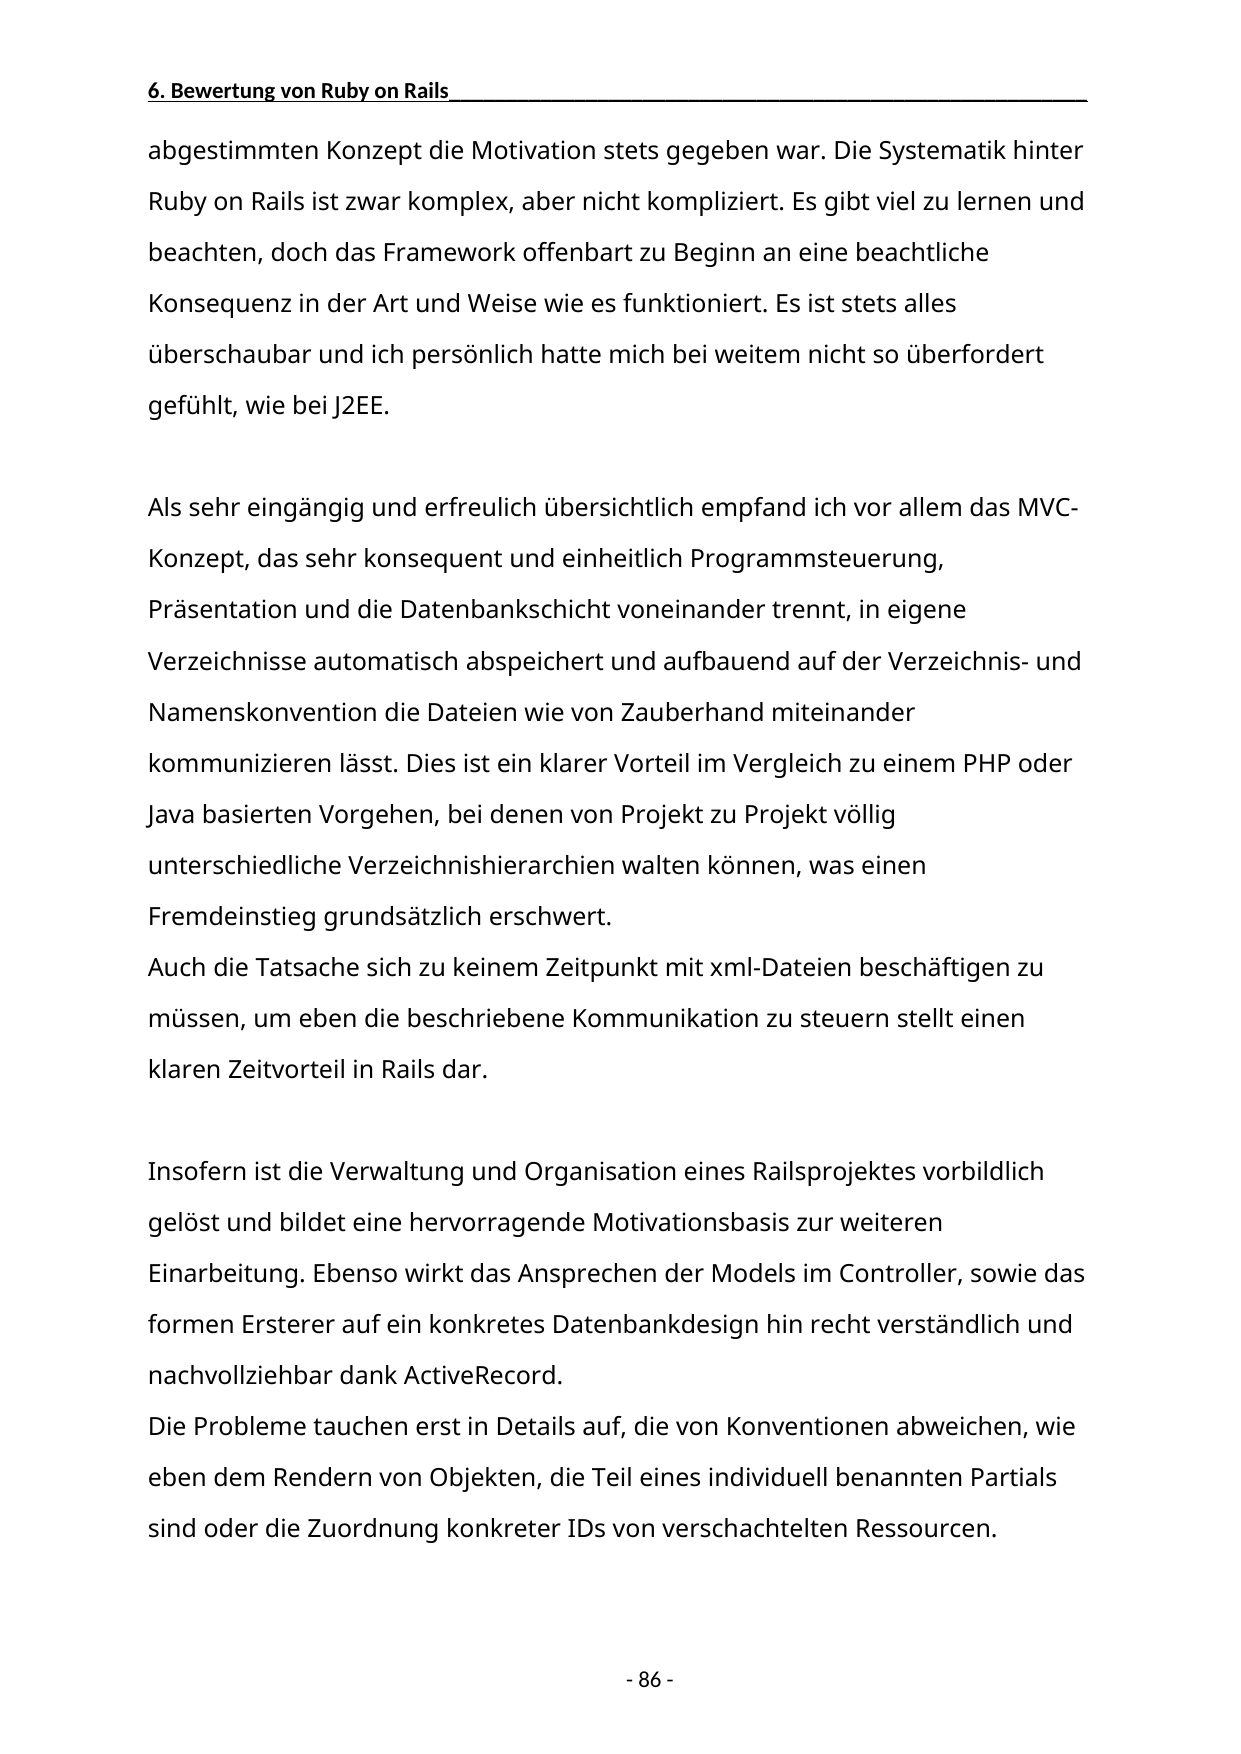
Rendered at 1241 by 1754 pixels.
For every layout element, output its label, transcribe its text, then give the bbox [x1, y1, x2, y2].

text Insofern ist die Verwaltung und Organisation eines Railsprojektes vorbildlich gelöst und bildet eine hervorragende Motivationsbasis zur weiteren Einarbeitung. Ebenso wirkt das Ansprechen der Models im Controller, sowie das formen Ersterer auf ein konkretes Datenbankdesign hin recht verständlich und nachvollziehbar dank ActiveRecord. [148, 1154, 1093, 1392]
text Die Probleme tauchen erst in Details auf, die von Konventionen abweichen, wie eben dem Rendern von Objekten, die Teil eines individuell benannten Partials sind oder die Zuordnung konkreter IDs von verschachtelten Ressourcen. [148, 1409, 1093, 1545]
text Als sehr eingängig und erfreulich übersichtlich empfand ich vor allem das MVC-Konzept, das sehr konsequent und einheitlich Programmsteuerung, Präsentation und die Datenbankschicht voneinander trennt, in eigene Verzeichnisse automatisch abspeichert und aufbauend auf der Verzeichnis- und Namenskonvention die Dateien wie von Zauberhand miteinander kommunizieren lässt. Dies ist ein klarer Vorteil im Vergleich zu einem PHP oder Java basierten Vorgehen, bei denen von Projekt zu Projekt völlig unterschiedliche Verzeichnishierarchien walten können, was einen Fremdeinstieg grundsätzlich erschwert. [148, 490, 1093, 932]
text Auch die Tatsache sich zu keinem Zeitpunkt mit xml-Dateien beschäftigen zu müssen, um eben die beschriebene Kommunikation zu steuern stellt einen klaren Zeitvorteil in Rails dar. [148, 949, 1093, 1086]
text abgestimmten Konzept die Motivation stets gegeben war. Die Systematik hinter Ruby on Rails ist zwar komplex, aber nicht kompliziert. Es gibt viel zu lernen und beachten, doch das Framework offenbart zu Beginn an eine beachtliche Konsequenz in der Art und Weise wie es funktioniert. Es ist stets alles überschaubar und ich persönlich hatte mich bei weitem nicht so überfordert gefühlt, wie bei J2EE. [148, 133, 1093, 422]
